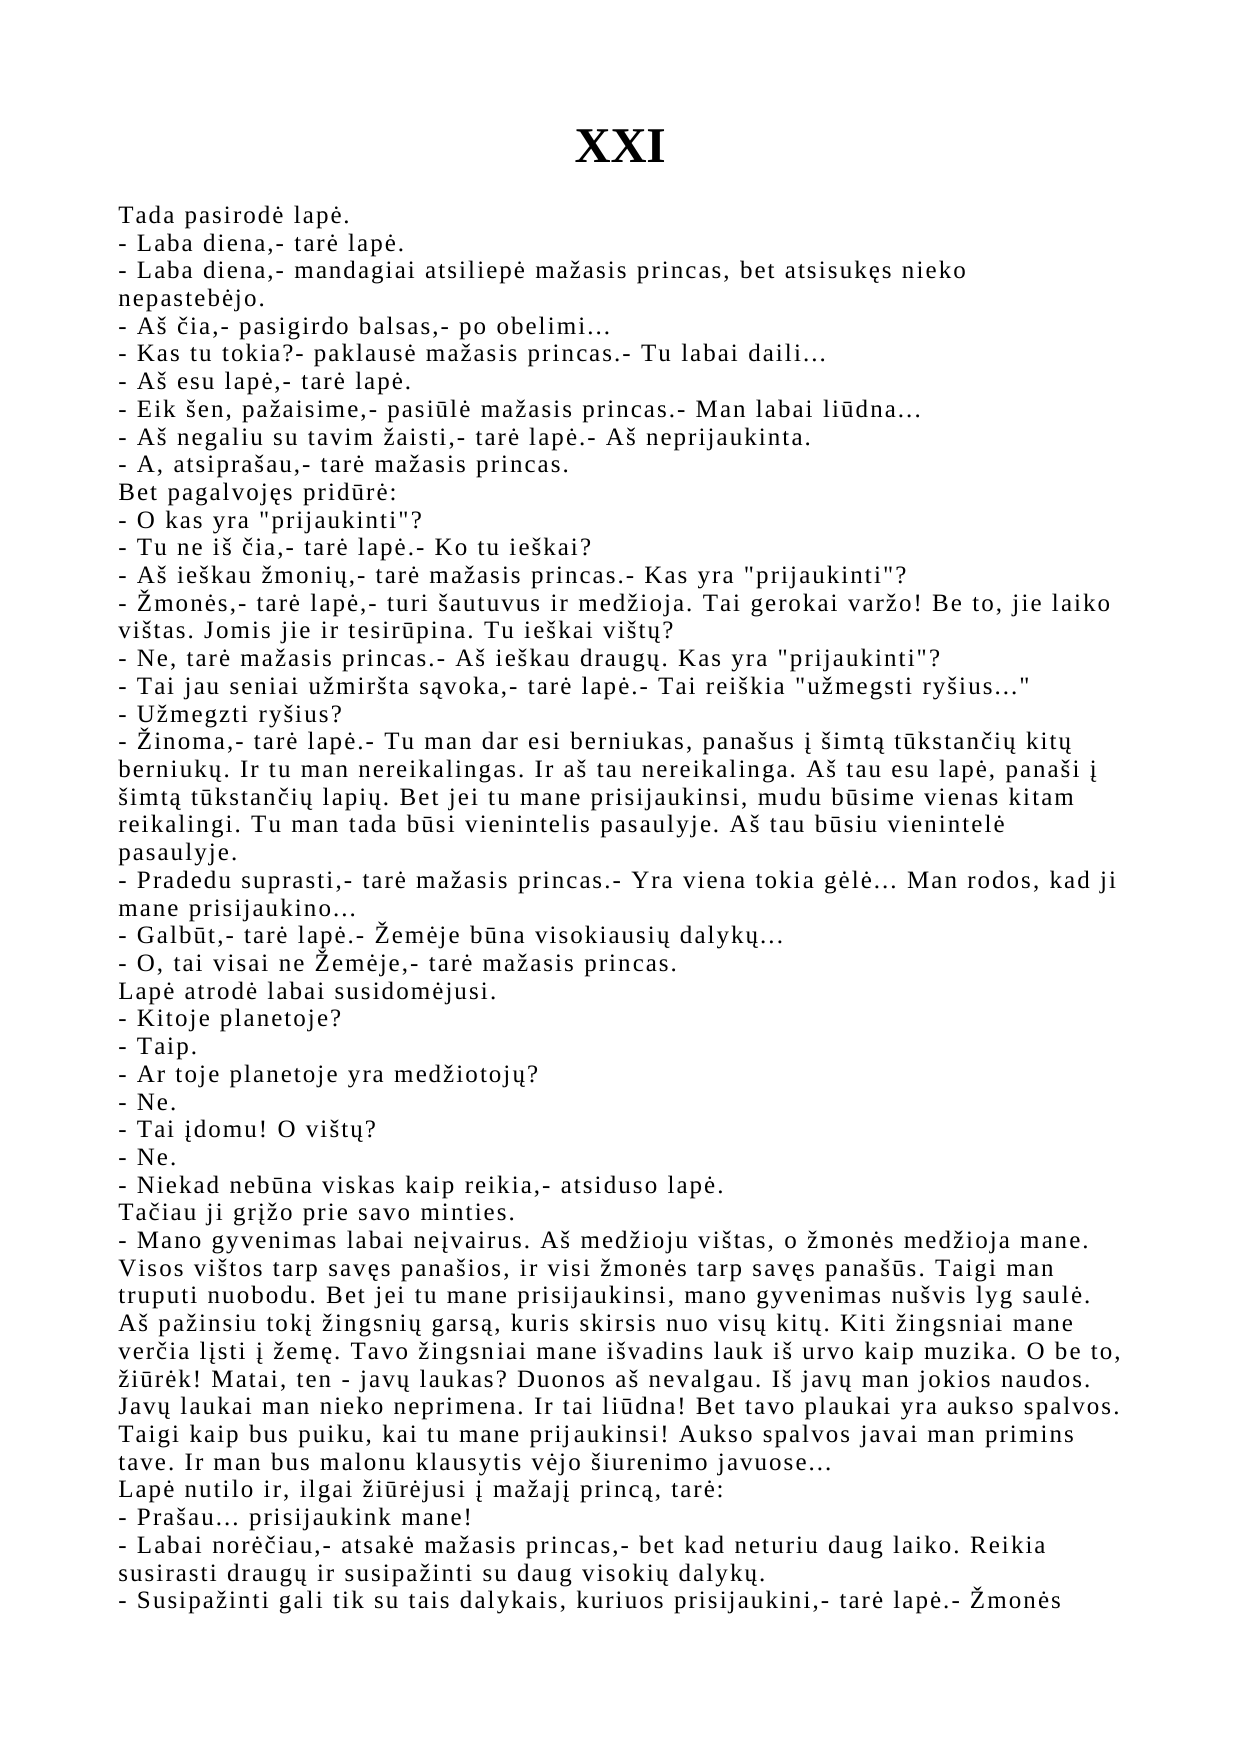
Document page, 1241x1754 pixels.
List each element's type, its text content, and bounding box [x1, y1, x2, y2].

text - Taip. [118, 1032, 1122, 1060]
text - Kitoje planetoje? [118, 1004, 1122, 1032]
text - Ne. [118, 1088, 1122, 1115]
text - A, atsiprašau,- tarė mažasis princas. [118, 450, 1122, 478]
text Tada pasirodė lapė. [118, 201, 1122, 229]
text - O kas yra "prijaukinti"? [118, 506, 1122, 533]
text - Prašau... prisijaukink mane! [118, 1503, 1122, 1531]
text - Laba diena,- tarė lapė. [118, 229, 1122, 256]
text - Susipažinti gali tik su tais dalykais, kuriuos prisijaukini,- tarė lapė.- Žmonės [118, 1586, 1122, 1614]
text - Laba diena,- mandagiai atsiliepė mažasis princas, bet atsisukęs nieko nepastebėjo. [118, 256, 1122, 312]
text - Aš esu lapė,- tarė lapė. [118, 367, 1122, 395]
text Lapė nutilo ir, ilgai žiūrėjusi į mažajį princą, tarė: [118, 1476, 1122, 1503]
text - Užmegzti ryšius? [118, 700, 1122, 727]
subtitle XXI [118, 118, 1122, 173]
text - O, tai visai ne Žemėje,- tarė mažasis princas. [118, 949, 1122, 977]
text - Ar toje planetoje yra medžiotojų? [118, 1060, 1122, 1088]
text - Ne. [118, 1143, 1122, 1171]
text Lapė atrodė labai susidomėjusi. [118, 977, 1122, 1004]
text Bet pagalvojęs pridūrė: [118, 478, 1122, 506]
text - Pradedu suprasti,- tarė mažasis princas.- Yra viena tokia gėlė... Man rodos, kad ji mane prisijaukino... [118, 866, 1122, 921]
text - Kas tu tokia?- paklausė mažasis princas.- Tu labai daili... [118, 339, 1122, 367]
text - Aš čia,- pasigirdo balsas,- po obelimi... [118, 312, 1122, 339]
text - Galbūt,- tarė lapė.- Žemėje būna visokiausių dalykų... [118, 921, 1122, 949]
text - Žmonės,- tarė lapė,- turi šautuvus ir medžioja. Tai gerokai varžo! Be to, jie laiko vištas. Jomis jie ir tesirūpina. Tu ieškai vištų? [118, 589, 1122, 644]
text - Tu ne iš čia,- tarė lapė.- Ko tu ieškai? [118, 533, 1122, 561]
text Tačiau ji grįžo prie savo minties. [118, 1198, 1122, 1226]
text - Niekad nebūna viskas kaip reikia,- atsiduso lapė. [118, 1171, 1122, 1198]
text - Aš ieškau žmonių,- tarė mažasis princas.- Kas yra "prijaukinti"? [118, 561, 1122, 589]
text - Žinoma,- tarė lapė.- Tu man dar esi berniukas, panašus į šimtą tūkstančių kitų berniukų. Ir tu man nereikalingas. Ir aš tau nereikalinga. Aš tau esu lapė, panaši į šimtą tūkstančių lapių. Bet jei tu mane prisijaukinsi, mudu būsime vienas kitam reikalingi. Tu man tada būsi vienintelis pasaulyje. Aš tau būsiu vienintelė pasaulyje. [118, 727, 1122, 866]
text - Tai jau seniai užmiršta sąvoka,- tarė lapė.- Tai reiškia "užmegsti ryšius..." [118, 672, 1122, 700]
text - Aš negaliu su tavim žaisti,- tarė lapė.- Aš neprijaukinta. [118, 423, 1122, 450]
text - Mano gyvenimas labai neįvairus. Aš medžioju vištas, o žmonės medžioja mane. Visos vištos tarp savęs panašios, ir visi žmonės tarp savęs panašūs. Taigi man truputi nuobodu. Bet jei tu mane prisijaukinsi, mano gyvenimas nušvis lyg saulė. Aš pažinsiu tokį žingsnių garsą, kuris skirsis nuo visų kitų. Kiti žingsniai mane verčia lįsti į žemę. Tavo žingsniai mane išvadins lauk iš urvo kaip muzika. O be to, žiūrėk! Matai, ten - javų laukas? Duonos aš nevalgau. Iš javų man jokios naudos. Javų laukai man nieko neprimena. Ir tai liūdna! Bet tavo plaukai yra aukso spalvos. Taigi kaip bus puiku, kai tu mane prijaukinsi! Aukso spalvos javai man primins tave. Ir man bus malonu klausytis vėjo šiurenimo javuose... [118, 1226, 1122, 1476]
text - Ne, tarė mažasis princas.- Aš ieškau draugų. Kas yra "prijaukinti"? [118, 644, 1122, 672]
text - Eik šen, pažaisime,- pasiūlė mažasis princas.- Man labai liūdna... [118, 395, 1122, 423]
text - Tai įdomu! O vištų? [118, 1115, 1122, 1143]
text - Labai norėčiau,- atsakė mažasis princas,- bet kad neturiu daug laiko. Reikia susirasti draugų ir susipažinti su daug visokių dalykų. [118, 1531, 1122, 1586]
